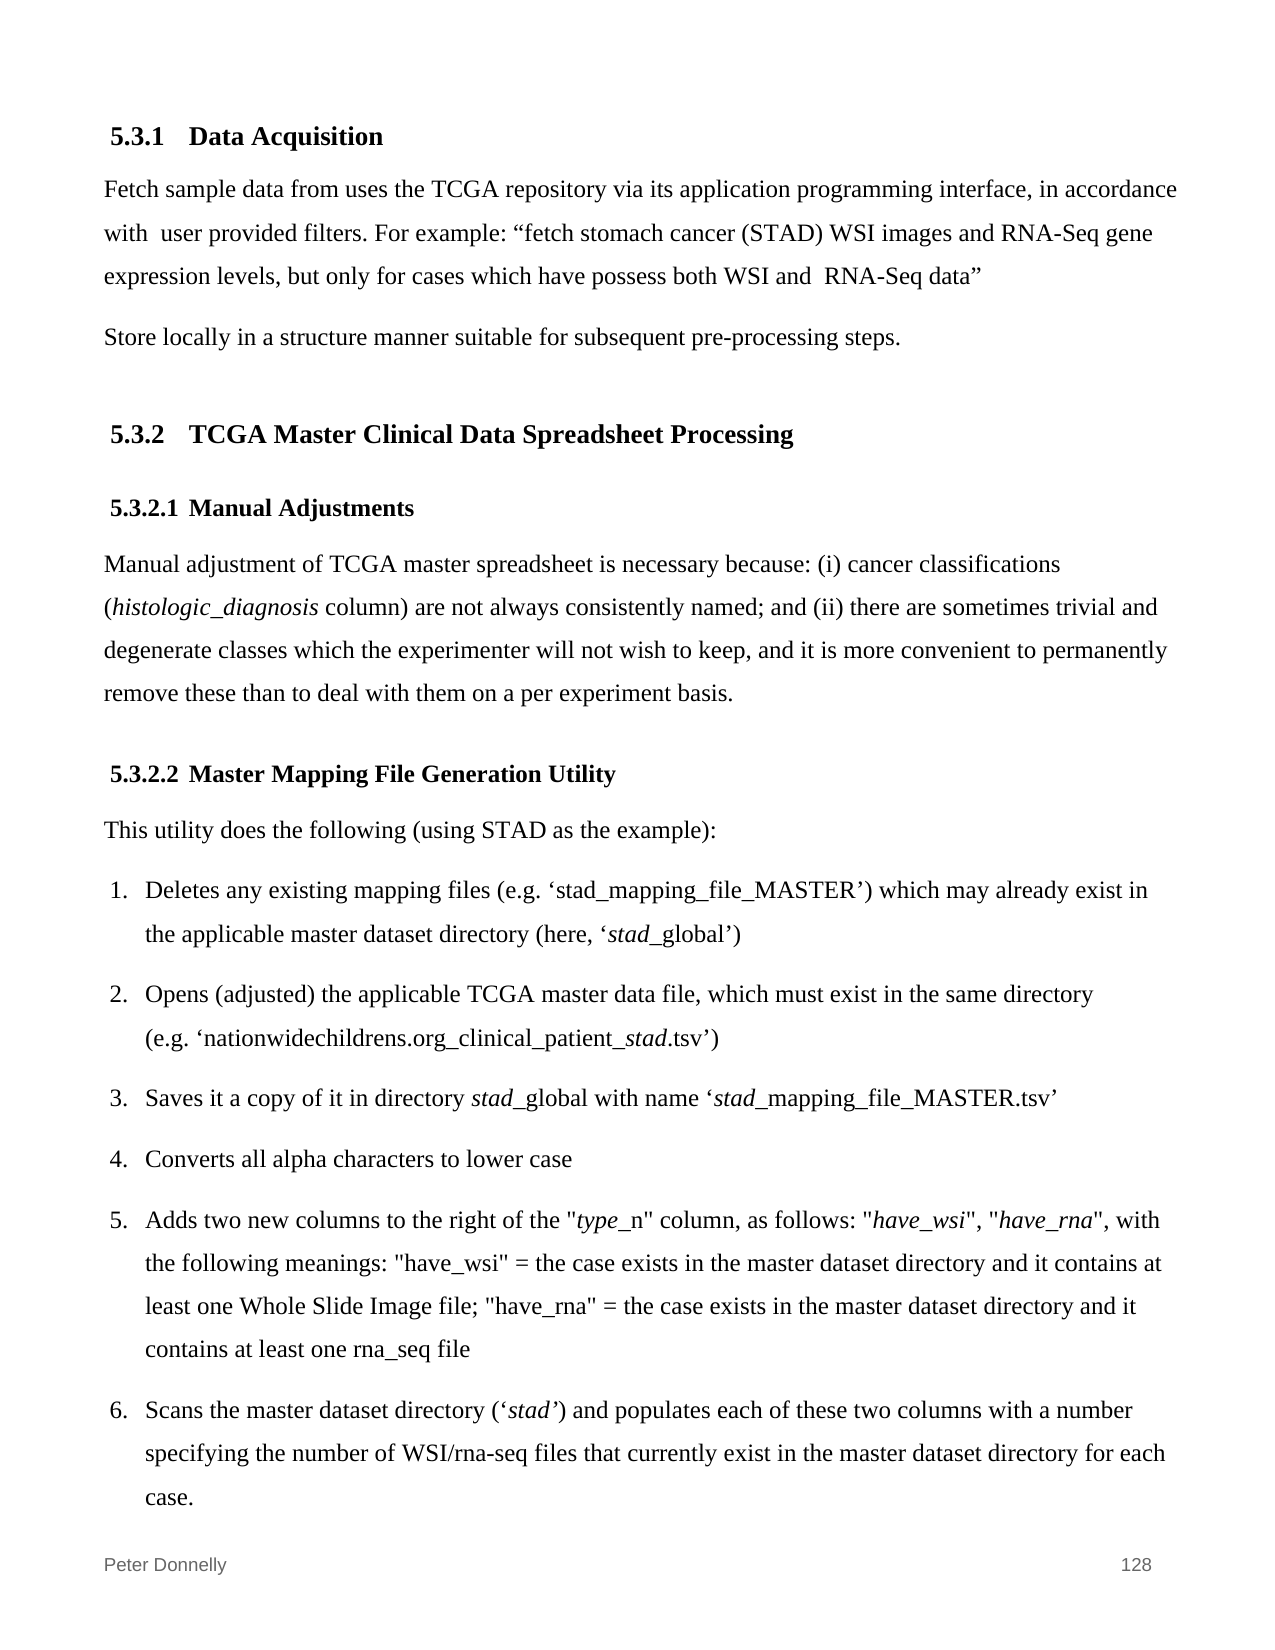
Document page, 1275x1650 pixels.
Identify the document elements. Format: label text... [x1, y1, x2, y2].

subtitle Manual Adjustments [103, 493, 1181, 522]
list Adds two new columns to the right of the "type_n" column, as follows: "have_wsi", "have_rna", with the following meanings: "have_wsi" = the case exists in the master dataset directory and it contains at least one Whole Slide Image file; "have_rna" = the case exists in the master dataset directory and it contains at least one rna_seq file [109, 1205, 1181, 1363]
subtitle TCGA Master Clinical Data Spreadsheet Processing [103, 418, 1181, 449]
subtitle Data Acquisition [103, 120, 1181, 151]
subtitle Master Mapping File Generation Utility [103, 759, 1181, 788]
text This utility does the following (using STAD as the example): [103, 815, 1181, 843]
list Converts all alpha characters to lower case [109, 1144, 1181, 1173]
list Opens (adjusted) the applicable TCGA master data file, which must exist in the same directory (e.g. ‘nationwidechildrens.org_clinical_patient_stad.tsv’) [109, 979, 1181, 1051]
list Deletes any existing mapping files (e.g. ‘stad_mapping_file_MASTER’) which may already exist in the applicable master dataset directory (here, ‘stad_global’) [109, 876, 1181, 947]
text Fetch sample data from uses the TCGA repository via its application programming interface, in accordance with user provided filters. For example: “fetch stomach cancer (STAD) WSI images and RNA-Seq gene expression levels, but only for cases which have possess both WSI and RNA-Seq data” [103, 174, 1181, 289]
text Manual adjustment of TCGA master spreadsheet is necessary because: (i) cancer classifications (histologic_diagnosis column) are not always consistently named; and (ii) there are sometimes trivial and degenerate classes which the experimenter will not wish to keep, and it is more convenient to permanently remove these than to deal with them on a per experiment basis. [103, 549, 1181, 707]
text Store locally in a structure manner suitable for subsequent pre-processing steps. [103, 322, 1181, 350]
list Saves it a copy of it in directory stad_global with name ‘stad_mapping_file_MASTER.tsv’ [109, 1083, 1181, 1112]
list Scans the master dataset directory (‘stad’) and populates each of these two columns with a number specifying the number of WSI/rna-seq files that currently exist in the master dataset directory for each case. [109, 1395, 1181, 1510]
